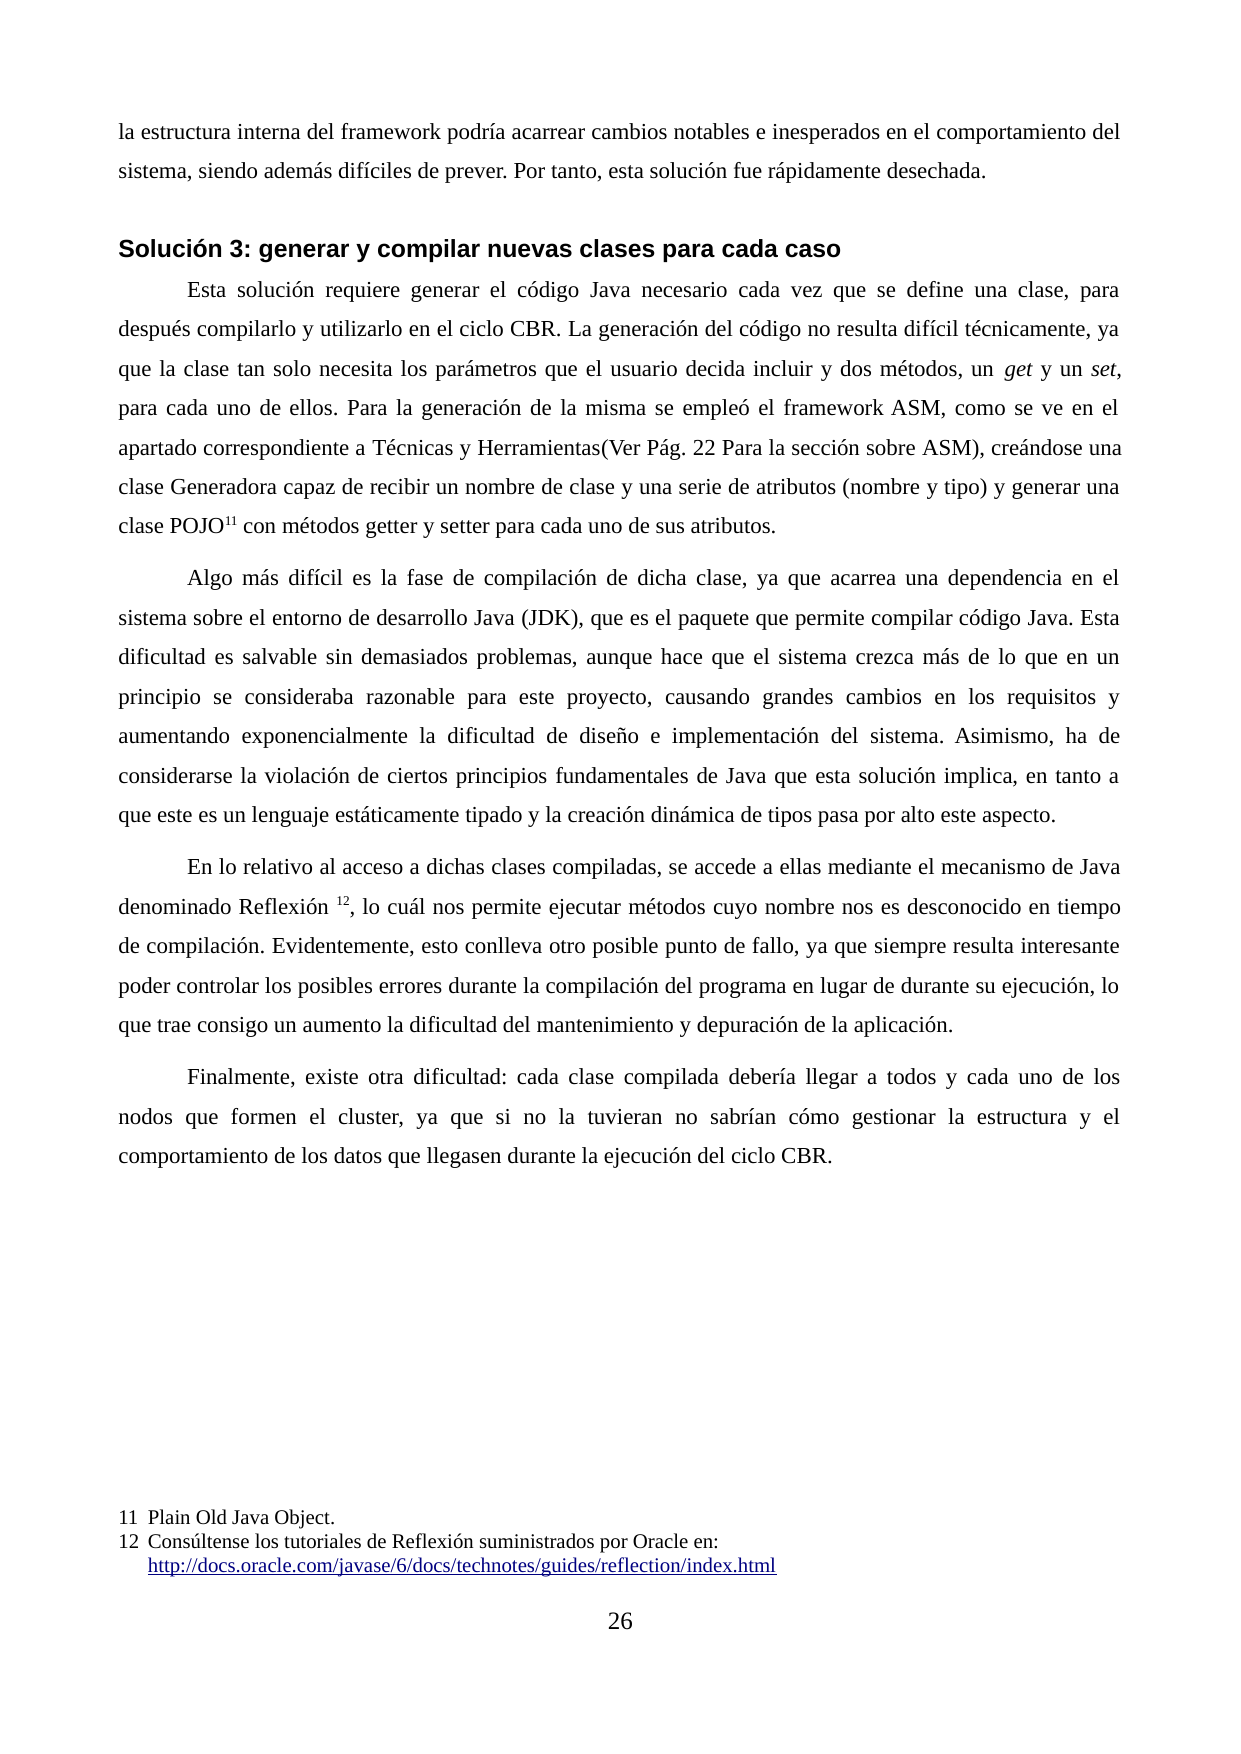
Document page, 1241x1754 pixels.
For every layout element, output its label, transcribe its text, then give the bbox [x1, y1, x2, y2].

text la estructura interna del framework podría acarrear cambios notables e inesperados en el comportamiento del sistema, siendo además difíciles de prever. Por tanto, esta solución fue rápidamente desechada. [118, 118, 1122, 184]
text Esta solución requiere generar el código Java necesario cada vez que se define una clase, para después compilarlo y utilizarlo en el ciclo CBR. La generación del código no resulta difícil técnicamente, ya que la clase tan solo necesita los parámetros que el usuario decida incluir y dos métodos, un get y un set, para cada uno de ellos. Para la generación de la misma se empleó el framework ASM, como se ve en el apartado correspondiente a Técnicas y Herramientas(Ver Pág. 22 Para la sección sobre ASM), creándose una clase Generadora capaz de recibir un nombre de clase y una serie de atributos (nombre y tipo) y generar una clase POJO con métodos getter y setter para cada uno de sus atributos. [118, 276, 1122, 539]
text Finalmente, existe otra dificultad: cada clase compilada debería llegar a todos y cada uno de los nodos que formen el cluster, ya que si no la tuvieran no sabrían cómo gestionar la estructura y el comportamiento de los datos que llegasen durante la ejecución del ciclo CBR. [118, 1063, 1122, 1168]
text Consúltense los tutoriales de Reflexión suministrados por Oracle en: http://docs.oracle.com/javase/6/docs/technotes/guides/reflection/index.html [118, 1529, 1122, 1577]
text Plain Old Java Object. [118, 1504, 1122, 1529]
text Algo más difícil es la fase de compilación de dicha clase, ya que acarrea una dependencia en el sistema sobre el entorno de desarrollo Java (JDK), que es el paquete que permite compilar código Java. Esta dificultad es salvable sin demasiados problemas, aunque hace que el sistema crezca más de lo que en un principio se consideraba razonable para este proyecto, causando grandes cambios en los requisitos y aumentando exponencialmente la dificultad de diseño e implementación del sistema. Asimismo, ha de considerarse la violación de ciertos principios fundamentales de Java que esta solución implica, en tanto a que este es un lenguaje estáticamente tipado y la creación dinámica de tipos pasa por alto este aspecto. [118, 564, 1122, 828]
subtitle Solución 3: generar y compilar nuevas clases para cada caso [118, 234, 1122, 263]
text En lo relativo al acceso a dichas clases compiladas, se accede a ellas mediante el mecanismo de Java denominado Reflexión , lo cuál nos permite ejecutar métodos cuyo nombre nos es desconocido en tiempo de compilación. Evidentemente, esto conlleva otro posible punto de fallo, ya que siempre resulta interesante poder controlar los posibles errores durante la compilación del programa en lugar de durante su ejecución, lo que trae consigo un aumento la dificultad del mantenimiento y depuración de la aplicación. [118, 853, 1122, 1038]
